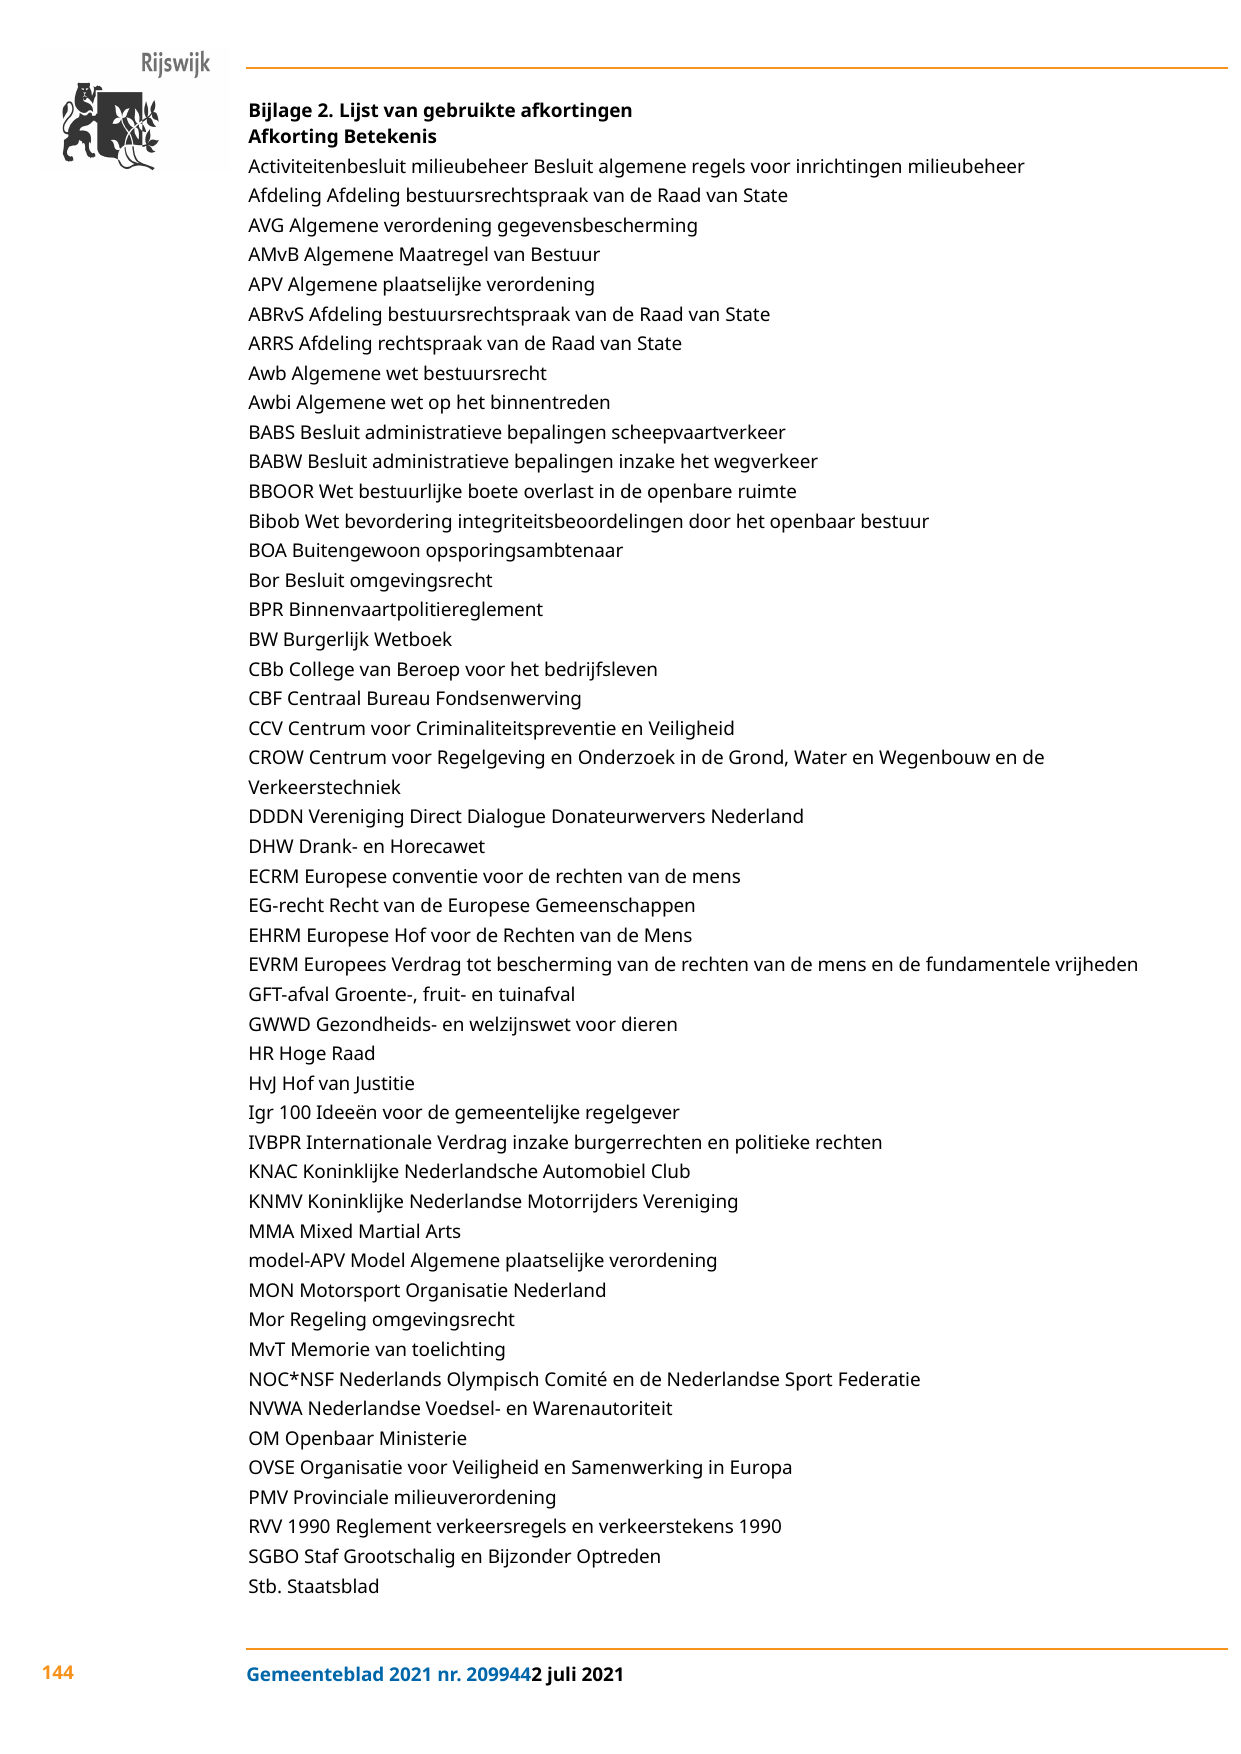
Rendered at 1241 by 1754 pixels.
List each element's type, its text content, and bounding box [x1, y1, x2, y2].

text SGBO Staf Grootschalig en Bijzonder Optreden [248, 1543, 1152, 1569]
text BBOOR Wet bestuurlijke boete overlast in de openbare ruimte [248, 478, 1152, 504]
text DDDN Vereniging Direct Dialogue Donateurwervers Nederland [248, 804, 1152, 829]
text ARRS Afdeling rechtspraak van de Raad van State [248, 330, 1152, 356]
text Bibob Wet bevordering integriteitsbeoordelingen door het openbaar bestuur [248, 508, 1152, 534]
text BABW Besluit administratieve bepalingen inzake het wegverkeer [248, 449, 1152, 474]
text CCV Centrum voor Criminaliteitspreventie en Veiligheid [248, 715, 1152, 741]
text ABRvS Afdeling bestuursrechtspraak van de Raad van State [248, 301, 1152, 327]
text Stb. Staatsblad [248, 1573, 1152, 1599]
text MON Motorsport Organisatie Nederland [248, 1277, 1152, 1303]
text BPR Binnenvaartpolitiereglement [248, 597, 1152, 622]
text ECRM Europese conventie voor de rechten van de mens [248, 863, 1152, 889]
text EG-recht Recht van de Europese Gemeenschappen [248, 892, 1152, 918]
text HvJ Hof van Justitie [248, 1070, 1152, 1096]
text Bijlage 2. Lijst van gebruikte afkortingen [248, 95, 1152, 123]
text MMA Mixed Martial Arts [248, 1218, 1152, 1244]
text Mor Regeling omgevingsrecht [248, 1307, 1152, 1332]
text NVWA Nederlandse Voedsel- en Warenautoriteit [248, 1395, 1152, 1421]
text KNMV Koninklijke Nederlandse Motorrijders Vereniging [248, 1188, 1152, 1214]
text HR Hoge Raad [248, 1040, 1152, 1066]
text AMvB Algemene Maatregel van Bestuur [248, 242, 1152, 267]
text Afkorting Betekenis [248, 123, 1152, 149]
picture [41, 47, 231, 172]
text IVBPR Internationale Verdrag inzake burgerrechten en politieke rechten [248, 1129, 1152, 1155]
text Igr 100 Ideeën voor de gemeentelijke regelgever [248, 1099, 1152, 1125]
text RVV 1990 Reglement verkeersregels en verkeerstekens 1990 [248, 1514, 1152, 1539]
text EVRM Europees Verdrag tot bescherming van de rechten van de mens en de fundamentele vrijheden [248, 952, 1152, 977]
text Awbi Algemene wet op het binnentreden [248, 389, 1152, 415]
text EHRM Europese Hof voor de Rechten van de Mens [248, 922, 1152, 948]
text AVG Algemene verordening gegevensbescherming [248, 212, 1152, 238]
text OM Openbaar Ministerie [248, 1425, 1152, 1451]
text APV Algemene plaatselijke verordening [248, 271, 1152, 297]
text DHW Drank- en Horecawet [248, 833, 1152, 859]
text OVSE Organisatie voor Veiligheid en Samenwerking in Europa [248, 1454, 1152, 1480]
text GWWD Gezondheids- en welzijnswet voor dieren [248, 1011, 1152, 1037]
text MvT Memorie van toelichting [248, 1336, 1152, 1362]
text NOC*NSF Nederlands Olympisch Comité en de Nederlandse Sport Federatie [248, 1366, 1152, 1392]
text BABS Besluit administratieve bepalingen scheepvaartverkeer [248, 419, 1152, 445]
text Afdeling Afdeling bestuursrechtspraak van de Raad van State [248, 182, 1152, 208]
text Activiteitenbesluit milieubeheer Besluit algemene regels voor inrichtingen milieubeheer [248, 153, 1152, 179]
text CROW Centrum voor Regelgeving en Onderzoek in de Grond, Water en Wegenbouw en de Verkeerstechniek [248, 744, 1152, 800]
text BOA Buitengewoon opsporingsambtenaar [248, 537, 1152, 563]
text GFT-afval Groente-, fruit- en tuinafval [248, 981, 1152, 1007]
text CBF Centraal Bureau Fondsenwerving [248, 685, 1152, 711]
text KNAC Koninklijke Nederlandsche Automobiel Club [248, 1159, 1152, 1184]
text Awb Algemene wet bestuursrecht [248, 360, 1152, 386]
text PMV Provinciale milieuverordening [248, 1484, 1152, 1510]
text CBb College van Beroep voor het bedrijfsleven [248, 656, 1152, 682]
text BW Burgerlijk Wetboek [248, 626, 1152, 652]
text model-APV Model Algemene plaatselijke verordening [248, 1247, 1152, 1273]
text Bor Besluit omgevingsrecht [248, 567, 1152, 593]
